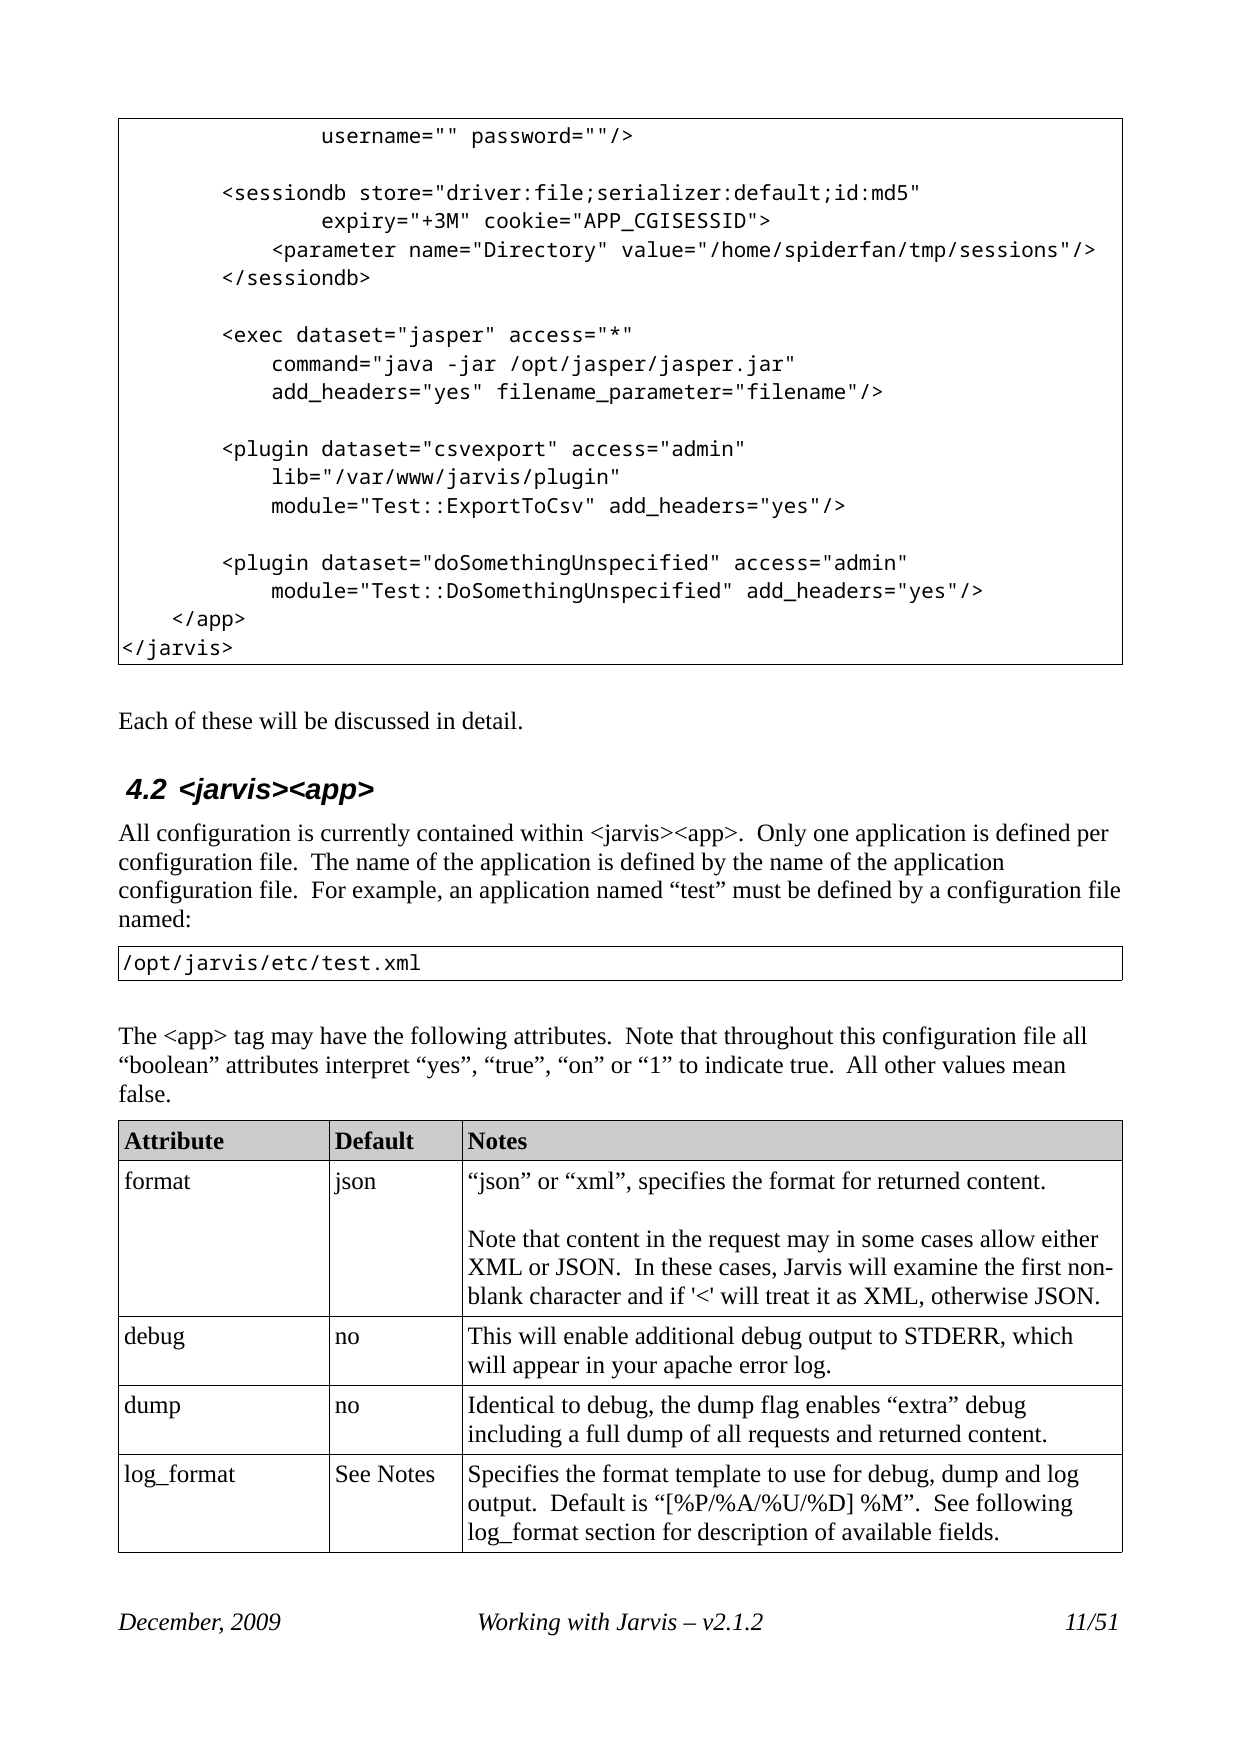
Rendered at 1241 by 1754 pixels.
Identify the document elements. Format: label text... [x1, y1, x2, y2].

text All configuration is currently contained within <jarvis><app>. Only one application is defined per configuration file. The name of the application is defined by the name of the application configuration file. For example, an application named “test” must be defined by a configuration file named: [118, 818, 1122, 933]
table_cell “json” or “xml”, specifies the format for returned content. Note that content in the request may in some cases allow either XML or JSON. In these cases, Jarvis will examine the first non-blank character and if '<' will treat it as XML, otherwise JSON. [463, 1161, 1122, 1316]
text <plugin dataset="doSomethingUnspecified" access="admin" [119, 545, 1122, 573]
table_cell format [119, 1161, 329, 1316]
text /opt/jarvis/etc/test.xml [119, 947, 1122, 980]
subtitle <jarvis><app> [118, 772, 1122, 806]
text add_headers="yes" filename_parameter="filename"/> [119, 374, 1122, 406]
table_cell See Notes [330, 1455, 462, 1552]
table_header Attribute [119, 1121, 329, 1160]
table_cell debug [119, 1317, 329, 1385]
text </app> [119, 602, 1122, 630]
text The <app> tag may have the following attributes. Note that throughout this configuration file all “boolean” attributes interpret “yes”, “true”, “on” or “1” to indicate true. All other values mean false. [118, 1021, 1122, 1107]
text <sessiondb store="driver:file;serializer:default;id:md5" [119, 175, 1122, 203]
text module="Test::DoSomethingUnspecified" add_headers="yes"/> [119, 573, 1122, 602]
table_cell Identical to debug, the dump flag enables “extra” debug including a full dump of all requests and returned content. [463, 1386, 1122, 1454]
table_cell no [330, 1317, 462, 1385]
text <plugin dataset="csvexport" access="admin" [119, 431, 1122, 459]
text Each of these will be discussed in detail. [118, 706, 1122, 734]
table_header Default [330, 1121, 462, 1160]
text expiry="+3M" cookie="APP_CGISESSID"> [119, 203, 1122, 232]
table_cell This will enable additional debug output to STDERR, which will appear in your apache error log. [463, 1317, 1122, 1385]
table_cell log_format [119, 1455, 329, 1552]
text username="" password=""/> [119, 119, 1122, 149]
text <parameter name="Directory" value="/home/spiderfan/tmp/sessions"/> [119, 232, 1122, 260]
text module="Test::ExportToCsv" add_headers="yes"/> [119, 488, 1122, 519]
text <exec dataset="jasper" access="*" [119, 317, 1122, 346]
text </jarvis> [119, 630, 1122, 664]
table_cell dump [119, 1386, 329, 1454]
text </sessiondb> [119, 260, 1122, 292]
table_cell json [330, 1161, 462, 1316]
text command="java -jar /opt/jasper/jasper.jar" [119, 346, 1122, 374]
table_cell no [330, 1386, 462, 1454]
table_header Notes [463, 1121, 1122, 1160]
table_cell Specifies the format template to use for debug, dump and log output. Default is “[%P/%A/%U/%D] %M”. See following log_format section for description of available fields. [463, 1455, 1122, 1552]
text lib="/var/www/jarvis/plugin" [119, 459, 1122, 488]
